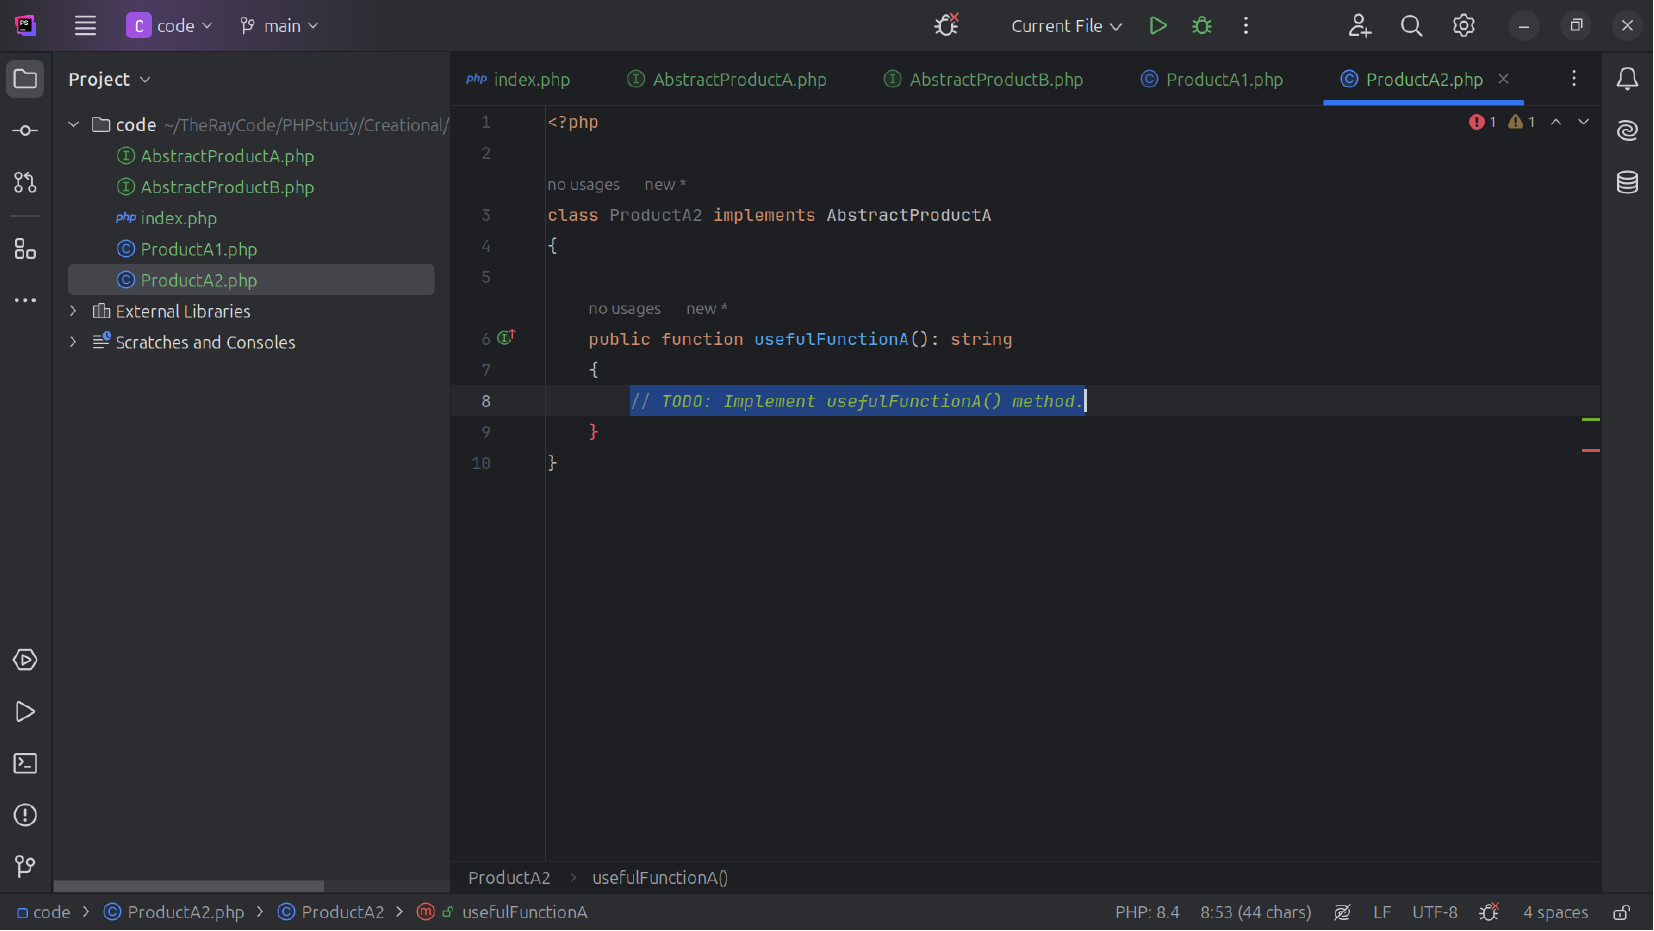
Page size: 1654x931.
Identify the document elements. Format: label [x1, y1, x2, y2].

picture [0, 0, 1653, 930]
text_box [15, 15, 31, 31]
